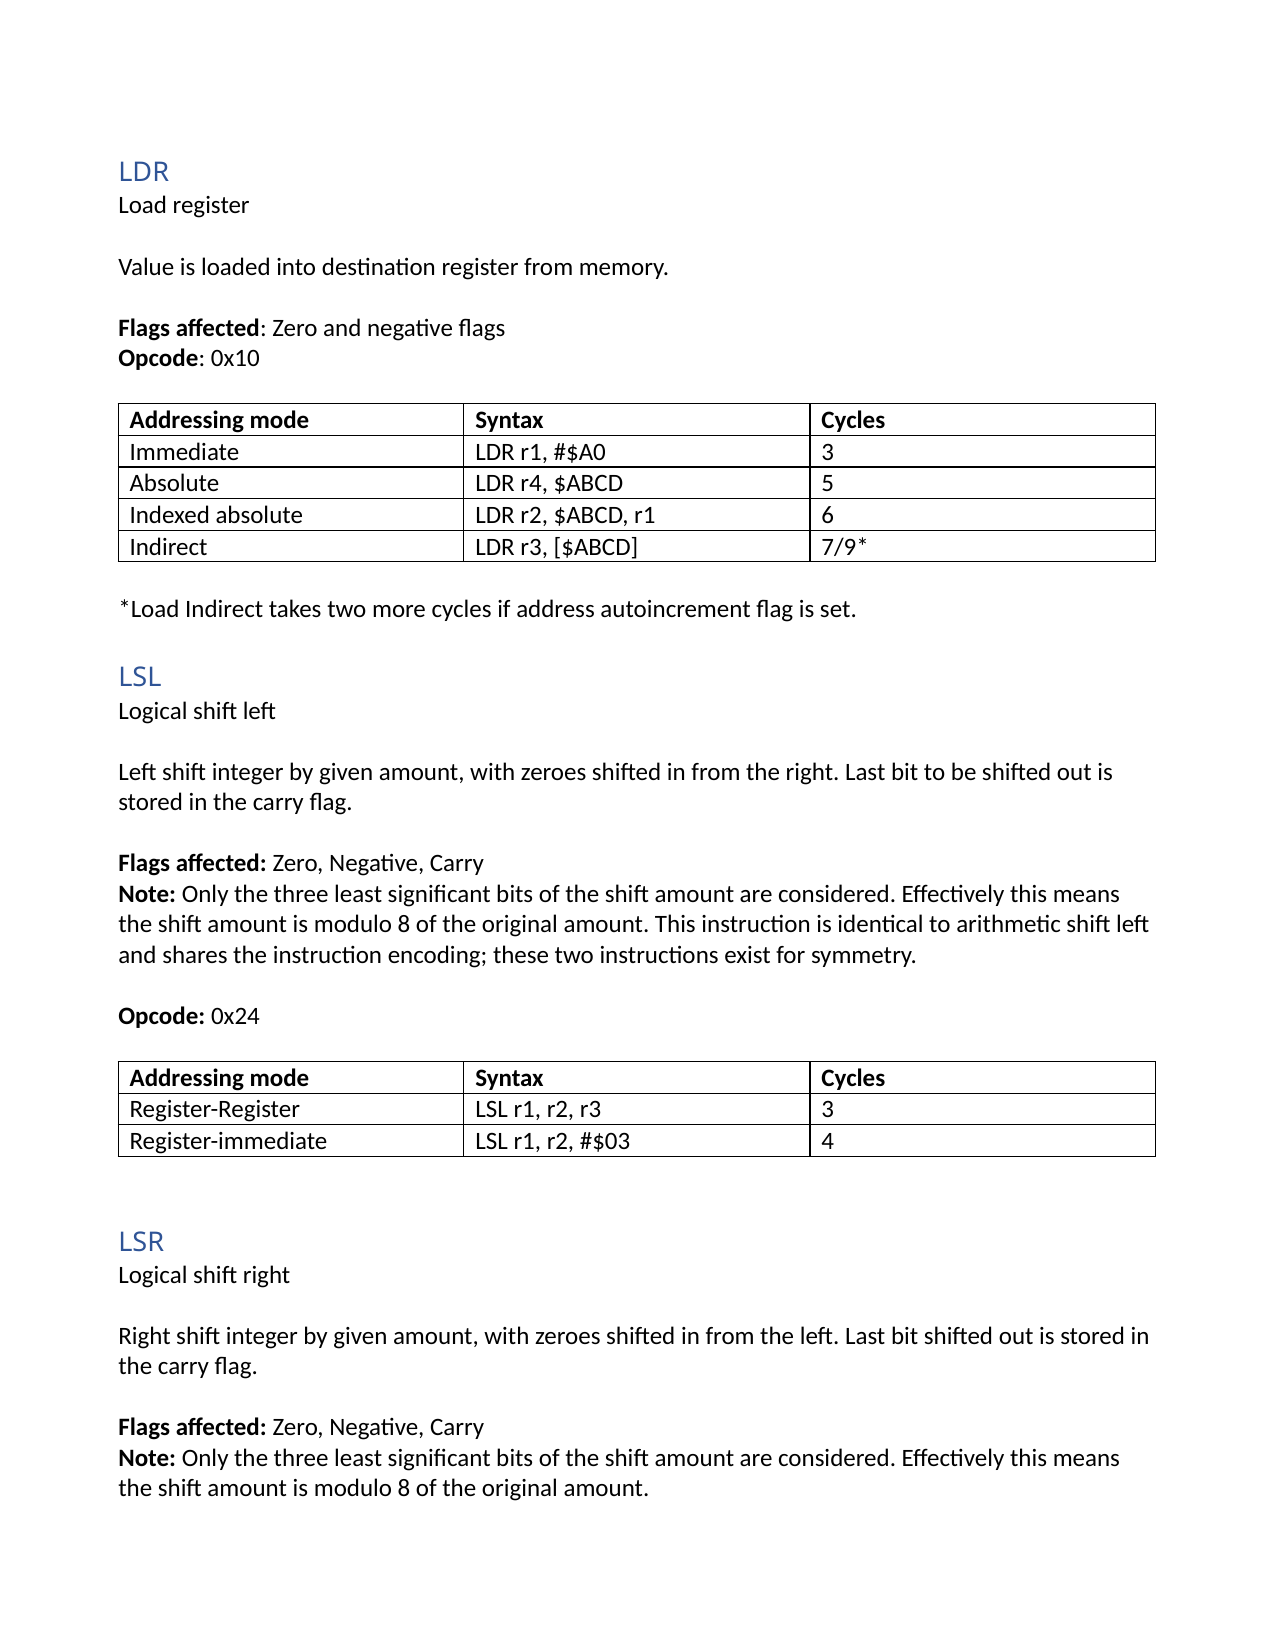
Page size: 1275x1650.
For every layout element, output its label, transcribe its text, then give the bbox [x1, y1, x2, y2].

table_cell Absolute [119, 468, 463, 498]
table_cell LSL r1, r2, #$03 [464, 1125, 809, 1156]
table_cell LDR r4, $ABCD [464, 468, 809, 498]
table_cell LDR r1, #$A0 [464, 436, 809, 466]
table_cell Immediate [119, 436, 463, 466]
text Flags affected: Zero and negative flags [118, 312, 1157, 342]
text *Load Indirect takes two more cycles if address autoincrement flag is set. [118, 593, 1157, 623]
table_cell Indexed absolute [119, 499, 463, 529]
table_cell 4 [811, 1125, 1155, 1156]
text Value is loaded into destination register from memory. [118, 251, 1157, 281]
table_header Cycles [811, 1062, 1155, 1093]
table_cell 3 [811, 436, 1155, 466]
subtitle LSR [118, 1222, 1157, 1259]
table_cell LDR r3, [$ABCD] [464, 531, 809, 561]
subtitle LSL [118, 658, 1157, 695]
subtitle LDR [118, 153, 1157, 190]
table_header Syntax [464, 1062, 809, 1093]
table_cell Register-Register [119, 1094, 463, 1124]
text Opcode: 0x24 [118, 1000, 1157, 1031]
table_cell Register-immediate [119, 1125, 463, 1156]
text Load register [118, 190, 1157, 220]
table_cell 7/9* [811, 531, 1155, 561]
table_cell LDR r2, $ABCD, r1 [464, 499, 809, 529]
table_header Addressing mode [119, 1062, 463, 1093]
text Note: Only the three least significant bits of the shift amount are considered. Effectively this means the shift amount is modulo 8 of the original amount. This instruction is identical to arithmetic shift left and shares the instruction encoding; these two instructions exist for symmetry. [118, 878, 1157, 969]
table_cell LSL r1, r2, r3 [464, 1094, 809, 1124]
text Note: Only the three least significant bits of the shift amount are considered. Effectively this means the shift amount is modulo 8 of the original amount. [118, 1442, 1157, 1503]
table_cell 6 [811, 499, 1155, 529]
text Right shift integer by given amount, with zeroes shifted in from the left. Last bit shifted out is stored in the carry flag. [118, 1320, 1157, 1381]
text Logical shift right [118, 1259, 1157, 1289]
table_header Syntax [464, 404, 809, 435]
text Flags affected: Zero, Negative, Carry [118, 847, 1157, 878]
text Left shift integer by given amount, with zeroes shifted in from the right. Last bit to be shifted out is stored in the carry flag. [118, 756, 1157, 817]
text Flags affected: Zero, Negative, Carry [118, 1411, 1157, 1442]
table_header Addressing mode [119, 404, 463, 435]
table_cell 5 [811, 468, 1155, 498]
table_cell Indirect [119, 531, 463, 561]
table_header Cycles [811, 404, 1155, 435]
text Logical shift left [118, 695, 1157, 725]
table_cell 3 [811, 1094, 1155, 1124]
text Opcode: 0x10 [118, 342, 1157, 373]
